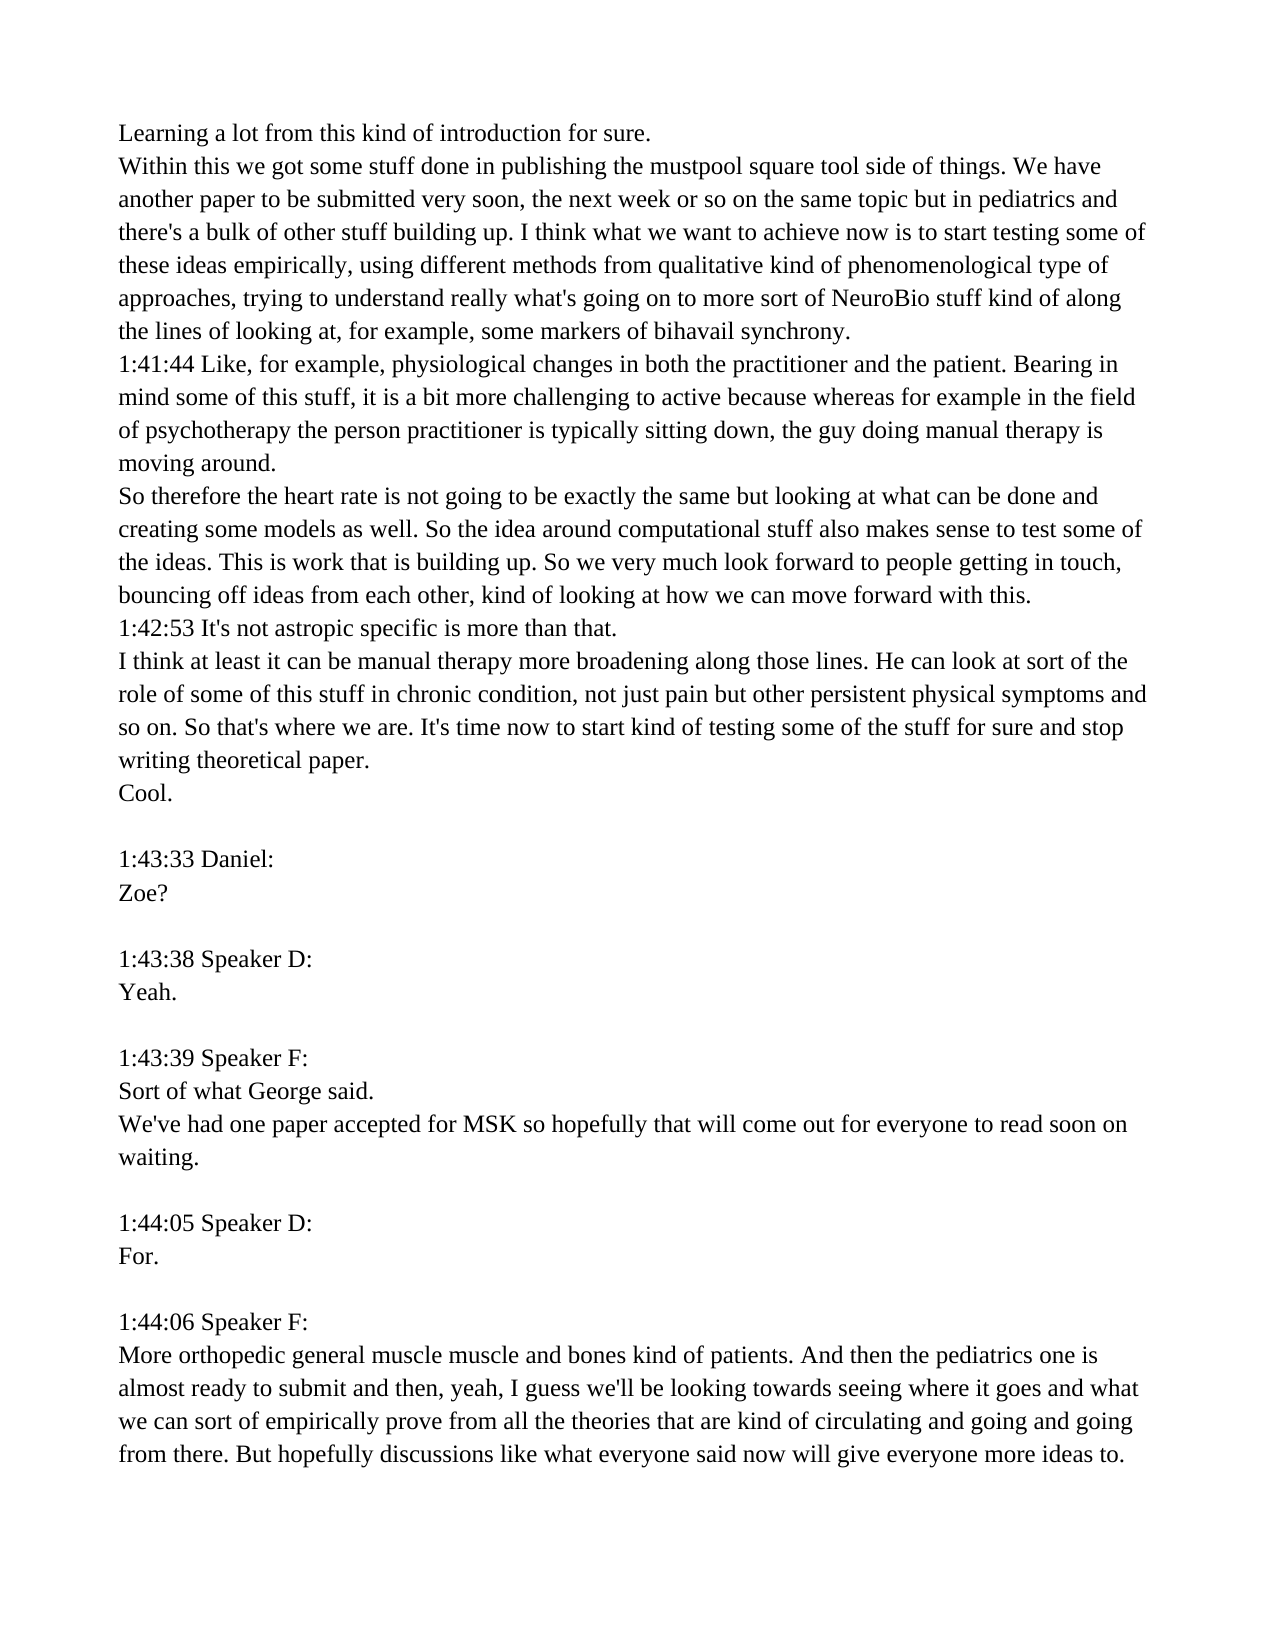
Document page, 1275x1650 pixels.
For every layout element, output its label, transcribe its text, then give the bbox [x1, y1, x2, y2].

text Sort of what George said. [118, 1076, 1157, 1104]
text 1:41:44 Like, for example, physiological changes in both the practitioner and the patient. Bearing in mind some of this stuff, it is a bit more challenging to active because whereas for example in the field of psychotherapy the person practitioner is typically sitting down, the guy doing manual therapy is moving around. [118, 349, 1157, 477]
text 1:43:33 Daniel: [118, 844, 1157, 873]
text 1:42:53 It's not astropic specific is more than that. [118, 613, 1157, 642]
text Within this we got some stuff done in publishing the mustpool square tool side of things. We have another paper to be submitted very soon, the next week or so on the same topic but in pediatrics and there's a bulk of other stuff building up. I think what we want to achieve now is to start testing some of these ideas empirically, using different methods from qualitative kind of phenomenological type of approaches, trying to understand really what's going on to more sort of NeuroBio stuff kind of along the lines of looking at, for example, some markers of bihavail synchrony. [118, 151, 1157, 345]
text Cool. [118, 778, 1157, 807]
text For. [118, 1241, 1157, 1269]
text More orthopedic general muscle muscle and bones kind of patients. And then the pediatrics one is almost ready to submit and then, yeah, I guess we'll be looking towards seeing where it goes and what we can sort of empirically prove from all the theories that are kind of circulating and going and going from there. But hopefully discussions like what everyone said now will give everyone more ideas to. [118, 1340, 1157, 1468]
text Learning a lot from this kind of introduction for sure. [118, 118, 1157, 147]
text 1:44:05 Speaker D: [118, 1208, 1157, 1237]
text I think at least it can be manual therapy more broadening along those lines. He can look at sort of the role of some of this stuff in chronic condition, not just pain but other persistent physical symptoms and so on. So that's where we are. It's time now to start kind of testing some of the stuff for sure and stop writing theoretical paper. [118, 646, 1157, 774]
text So therefore the heart rate is not going to be exactly the same but looking at what can be done and creating some models as well. So the idea around computational stuff also makes sense to test some of the ideas. This is work that is building up. So we very much look forward to people getting in touch, bouncing off ideas from each other, kind of looking at how we can move forward with this. [118, 481, 1157, 609]
text 1:44:06 Speaker F: [118, 1307, 1157, 1336]
text Yeah. [118, 977, 1157, 1005]
text 1:43:39 Speaker F: [118, 1043, 1157, 1071]
text 1:43:38 Speaker D: [118, 944, 1157, 972]
text Zoe? [118, 878, 1157, 906]
text We've had one paper accepted for MSK so hopefully that will come out for everyone to read soon on waiting. [118, 1109, 1157, 1171]
